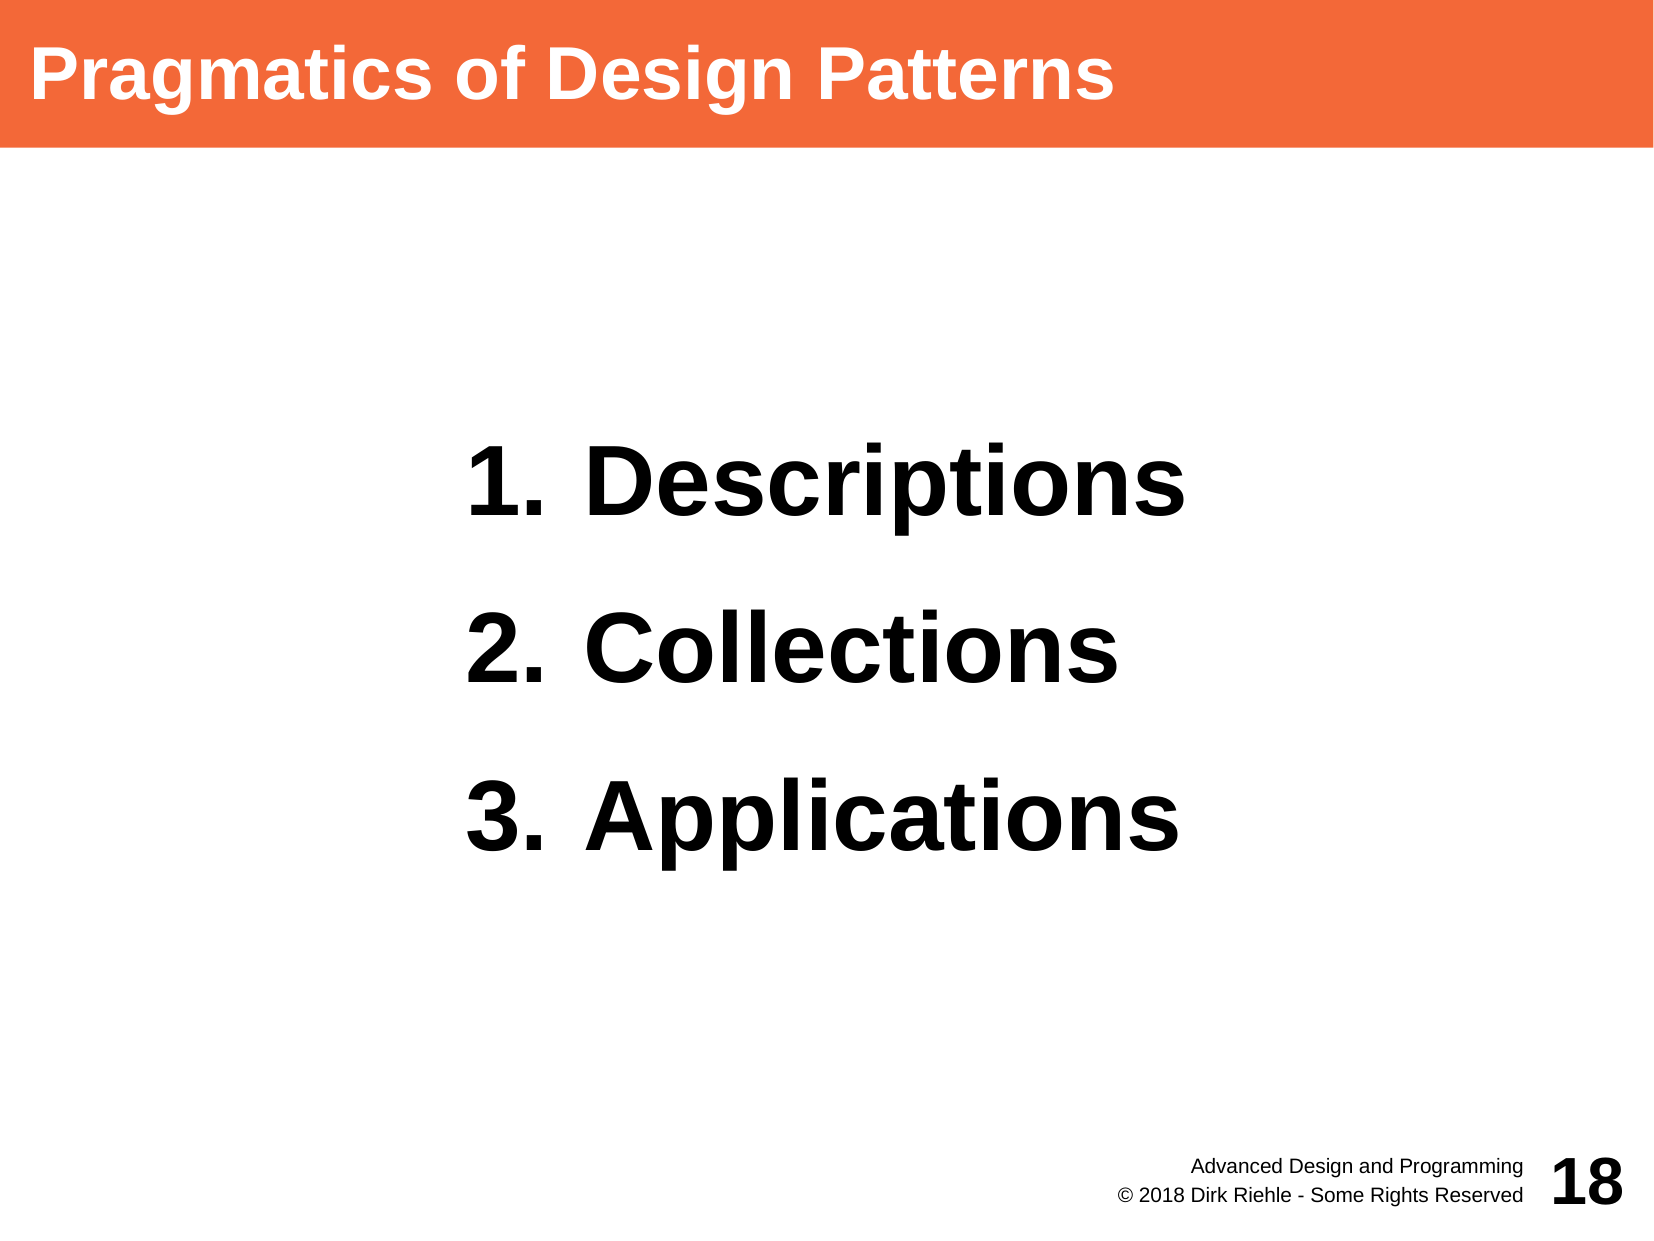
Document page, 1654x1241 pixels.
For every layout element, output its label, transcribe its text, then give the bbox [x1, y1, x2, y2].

subtitle Descriptions Collections Applications [29, 177, 1625, 1063]
title Pragmatics of Design Patterns [0, 0, 1654, 148]
